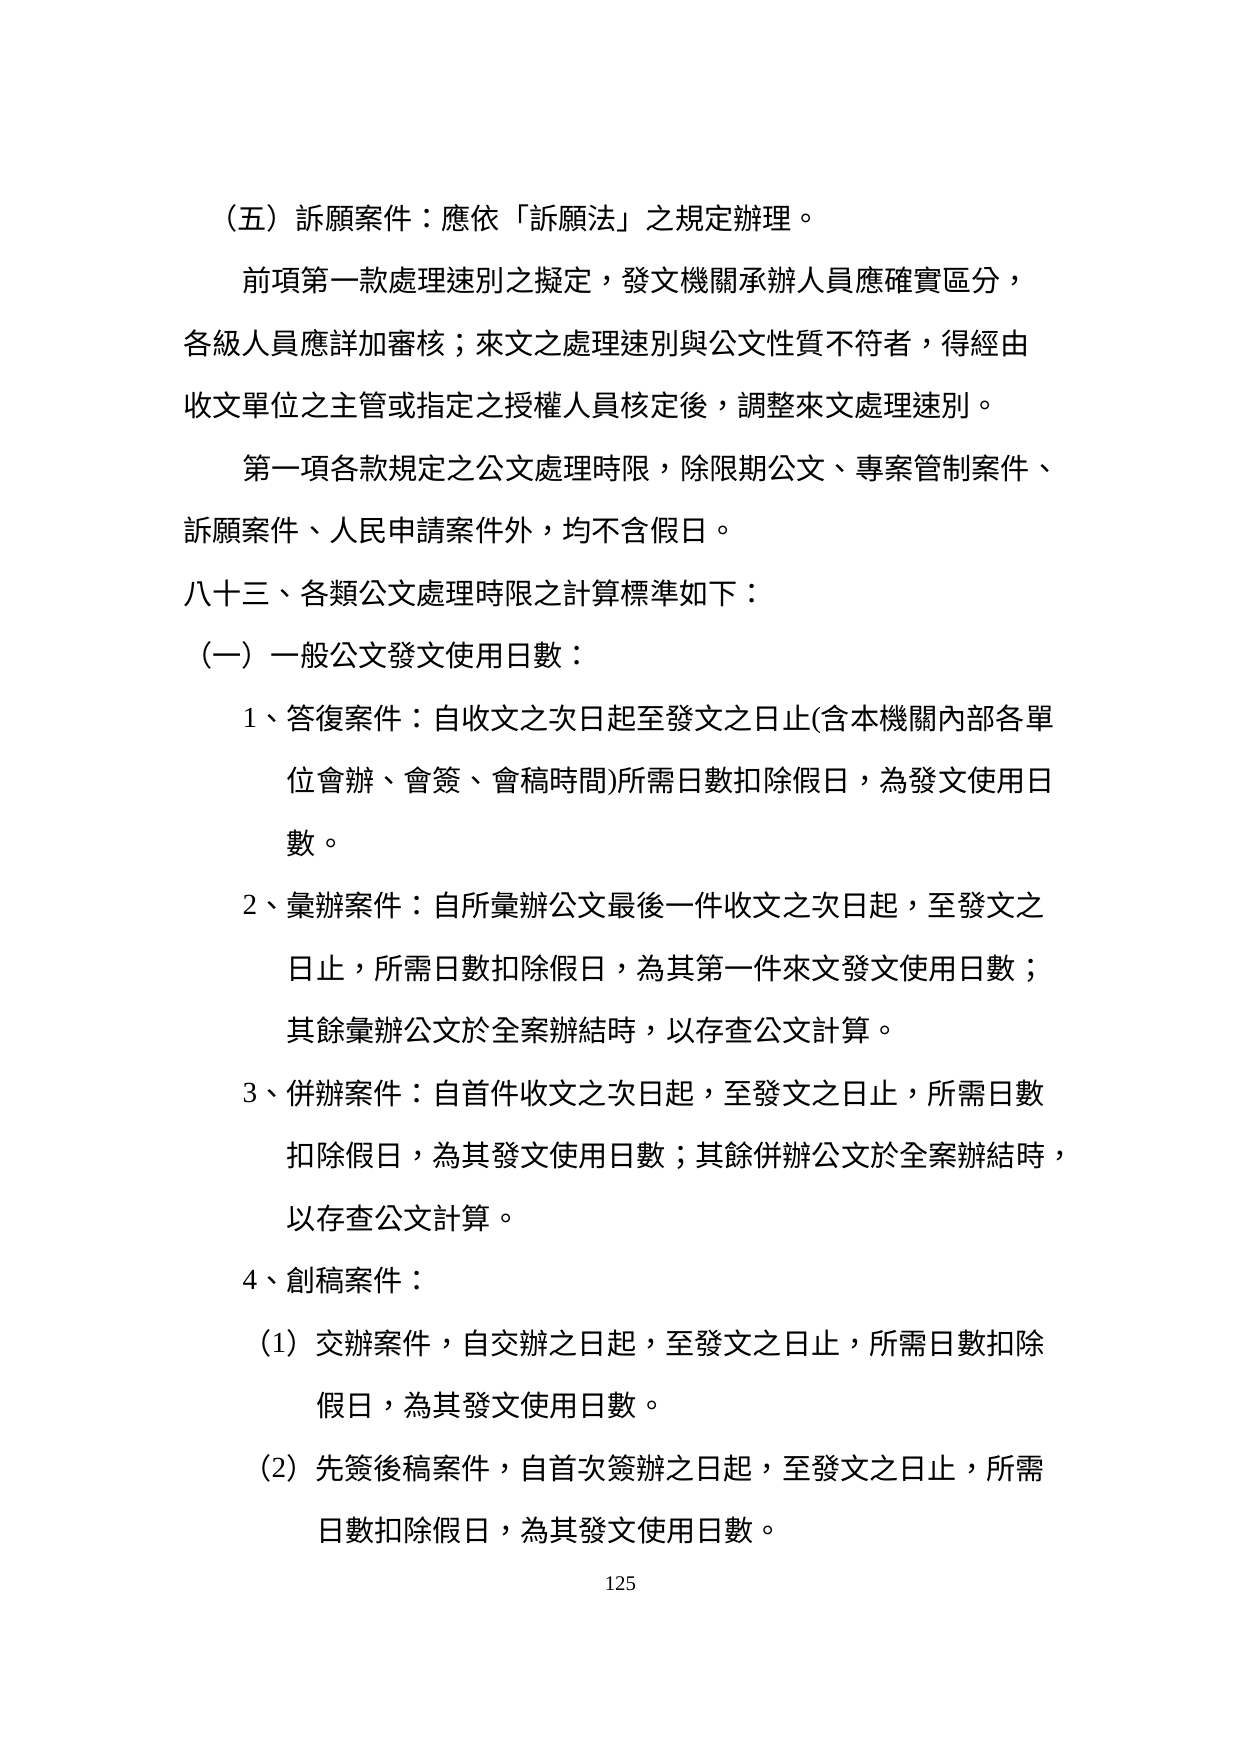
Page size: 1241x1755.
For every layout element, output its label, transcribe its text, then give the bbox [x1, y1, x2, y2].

text 2、彙辦案件：自所彙辦公文最後一件收文之次日起，至發文之日止，所需日數扣除假日，為其第一件來文發文使用日數；其餘彙辦公文於全案辦結時，以存查公文計算。 [242, 862, 1057, 1050]
text 第一項各款規定之公文處理時限，除限期公文、專案管制案件、訴願案件、人民申請案件外，均不含假日。 [183, 425, 1057, 550]
text 八十三、各類公文處理時限之計算標準如下： [183, 550, 1057, 612]
text （1）交辦案件，自交辦之日起，至發文之日止，所需日數扣除假日，為其發文使用日數。 [242, 1300, 1057, 1425]
text 3、併辦案件：自首件收文之次日起，至發文之日止，所需日數扣除假日，為其發文使用日數；其餘併辦公文於全案辦結時，以存查公文計算。 [242, 1050, 1057, 1237]
text （五）訴願案件：應依「訴願法」之規定辦理。 [208, 175, 1057, 237]
text 1、答復案件：自收文之次日起至發文之日止(含本機關內部各單位會辦、會簽、會稿時間)所需日數扣除假日，為發文使用日數。 [242, 675, 1057, 862]
text 4、創稿案件： [242, 1237, 1057, 1300]
text 前項第一款處理速別之擬定，發文機關承辦人員應確實區分，各級人員應詳加審核；來文之處理速別與公文性質不符者，得經由收文單位之主管或指定之授權人員核定後，調整來文處理速別。 [183, 237, 1057, 425]
text （2）先簽後稿案件，自首次簽辦之日起，至發文之日止，所需日數扣除假日，為其發文使用日數。 [242, 1425, 1057, 1550]
text （一）一般公文發文使用日數： [183, 612, 1057, 675]
